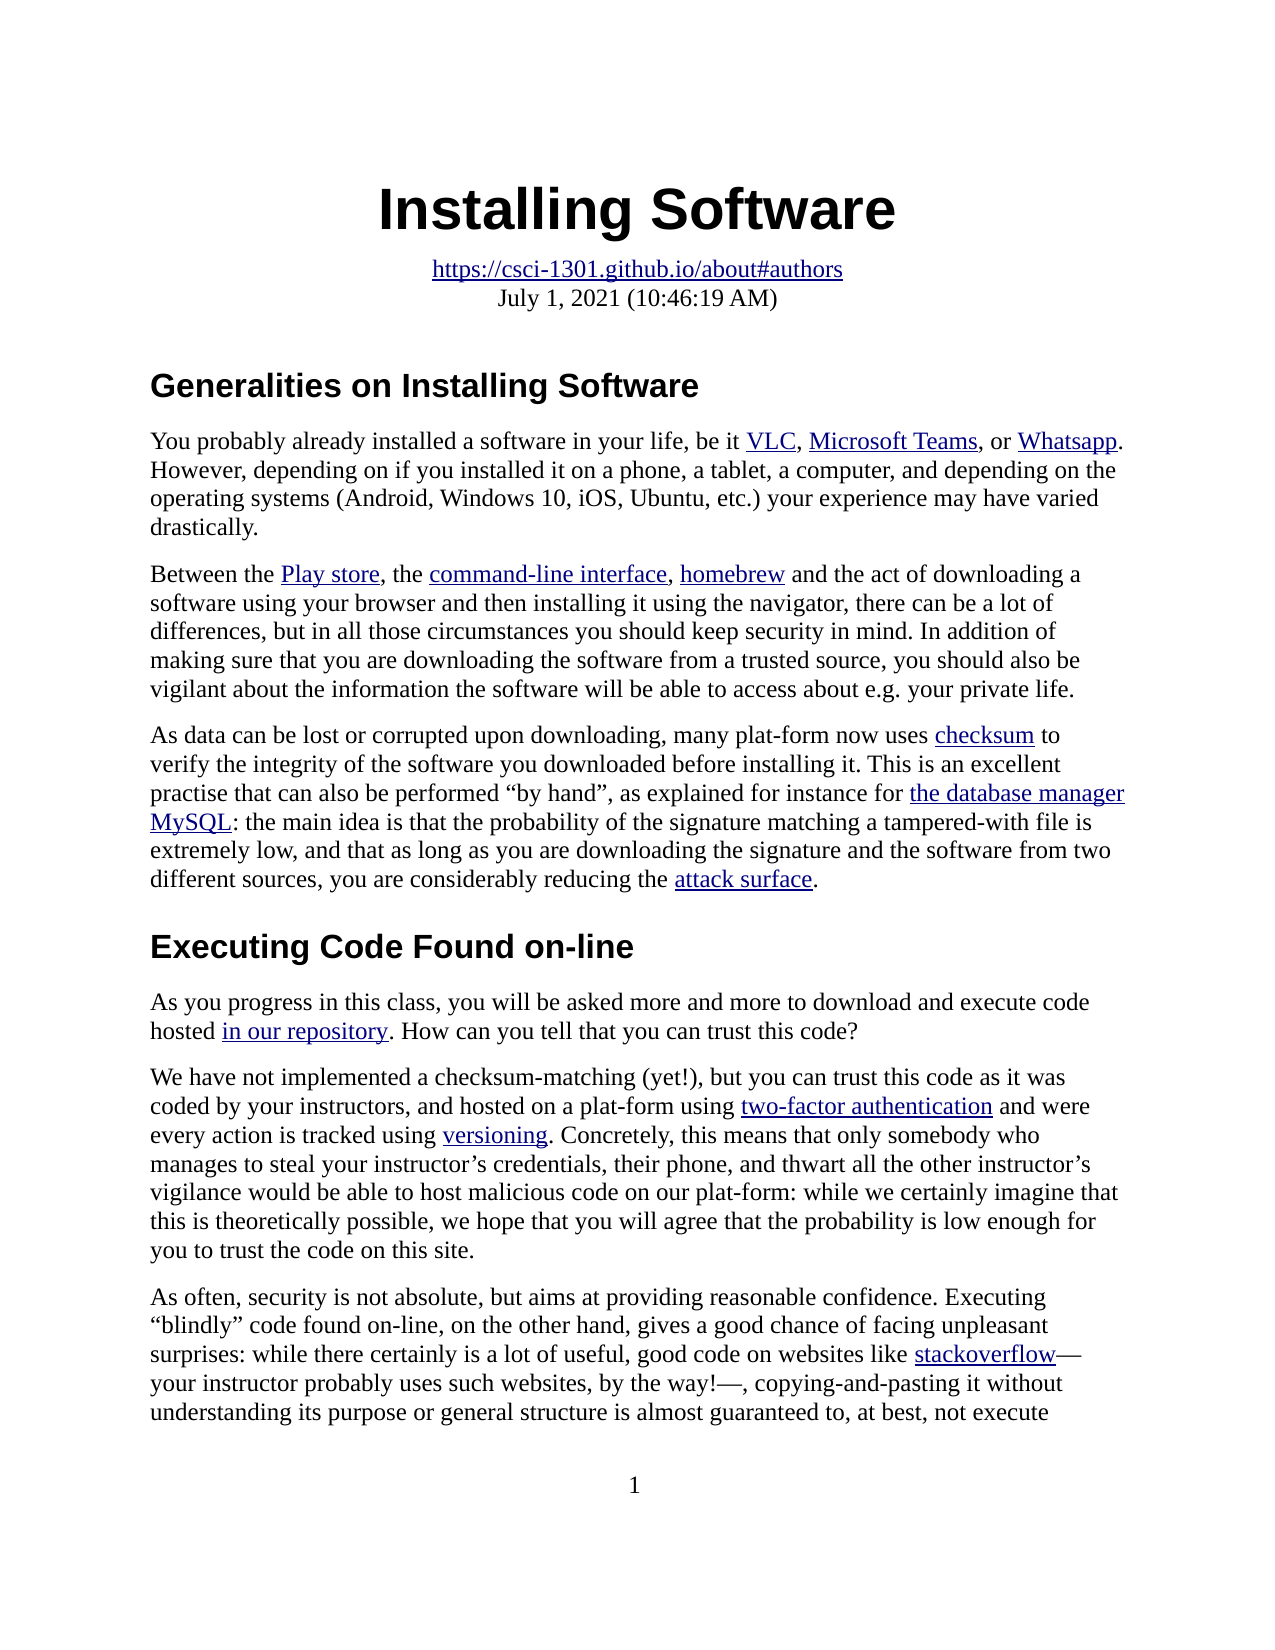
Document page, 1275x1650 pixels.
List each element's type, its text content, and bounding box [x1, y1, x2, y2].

text As data can be lost or corrupted upon downloading, many plat-form now uses checksum to verify the integrity of the software you downloaded before installing it. This is an excellent practise that can also be performed “by hand”, as explained for instance for the database manager MySQL: the main idea is that the probability of the signature matching a tampered-with file is extremely low, and that as long as you are downloading the signature and the software from two different sources, you are considerably reducing the attack surface. [150, 721, 1125, 893]
title Installing Software [150, 175, 1125, 242]
text https://csci-1301.github.io/about#authors [150, 254, 1125, 283]
text As you progress in this class, you will be asked more and more to download and execute code hosted in our repository. How can you tell that you can trust this code? [150, 987, 1125, 1044]
text Between the Play store, the command-line interface, homebrew and the act of downloading a software using your browser and then installing it using the navigator, there can be a lot of differences, but in all those circumstances you should keep security in mind. In addition of making sure that you are downloading the software from a trusted source, you should also be vigilant about the information the software will be able to access about e.g. your private life. [150, 559, 1125, 703]
subtitle Generalities on Installing Software [150, 366, 1125, 404]
text You probably already installed a software in your life, be it VLC, Microsoft Teams, or Whatsapp. However, depending on if you installed it on a phone, a tablet, a computer, and depending on the operating systems (Android, Windows 10, iOS, Ubuntu, etc.) your experience may have varied drastically. [150, 426, 1125, 541]
subtitle Executing Code Found on-line [150, 927, 1125, 966]
text We have not implemented a checksum-matching (yet!), but you can trust this code as it was coded by your instructors, and hosted on a plat-form using two-factor authentication and were every action is tracked using versioning. Concretely, this means that only somebody who manages to steal your instructor’s credentials, their phone, and thwart all the other instructor’s vigilance would be able to host malicious code on our plat-form: while we certainly imagine that this is theoretically possible, we hope that you will agree that the probability is low enough for you to trust the code on this site. [150, 1062, 1125, 1264]
text July 1, 2021 (10:46:19 AM) [150, 283, 1125, 312]
text As often, security is not absolute, but aims at providing reasonable confidence. Executing “blindly” code found on-line, on the other hand, gives a good chance of facing unpleasant surprises: while there certainly is a lot of useful, good code on websites like stackoverflow—your instructor probably uses such websites, by the way!—, copying-and-pasting it without understanding its purpose or general structure is almost guaranteed to, at best, not execute [150, 1282, 1125, 1425]
